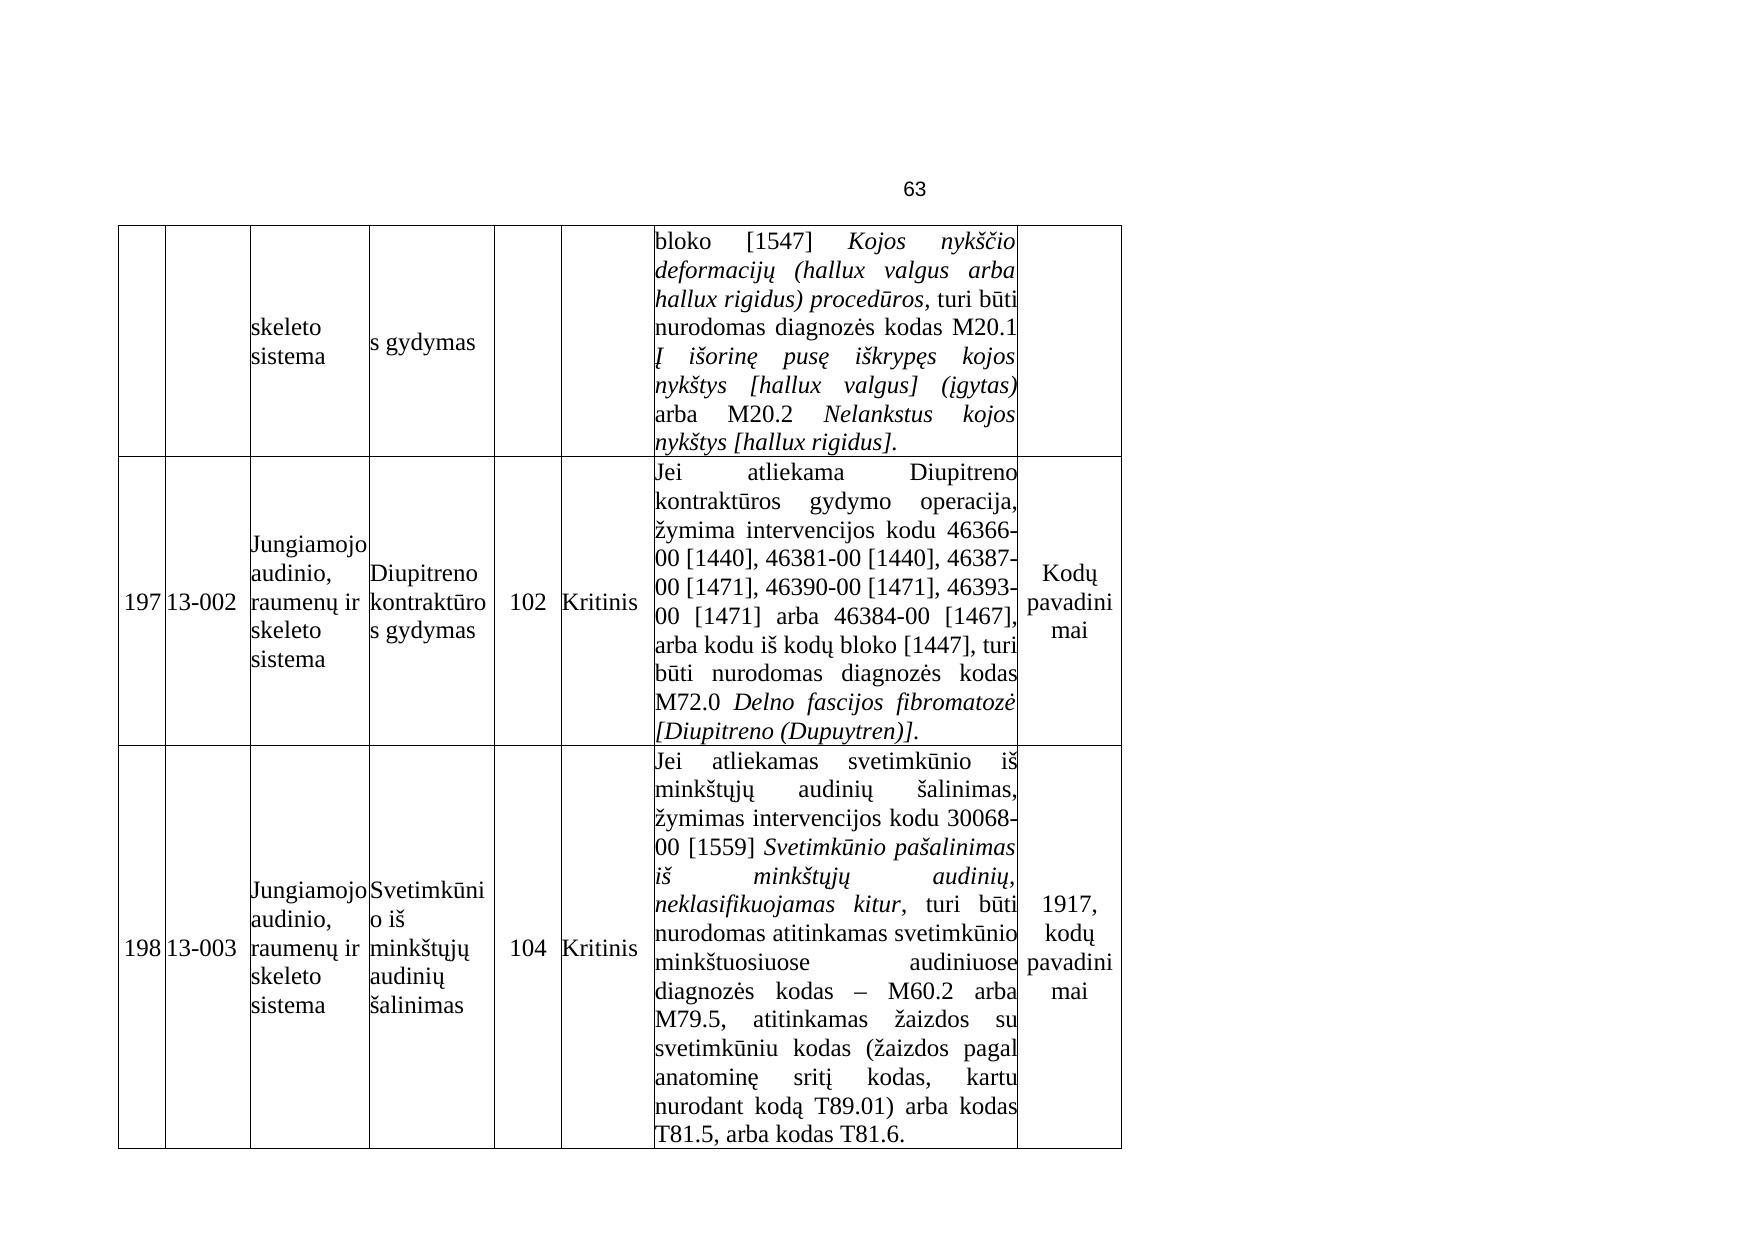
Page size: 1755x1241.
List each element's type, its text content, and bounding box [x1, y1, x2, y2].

table_cell 13-002 [166, 457, 250, 745]
table_cell skeleto sistema [251, 226, 369, 456]
table_cell [166, 226, 250, 456]
table_cell [495, 226, 561, 456]
table_cell Kodų pavadinimai [1018, 457, 1121, 745]
table_cell 197 [119, 457, 165, 745]
table_cell 198 [119, 746, 165, 1148]
table_cell bloko [1547] Kojos nykščio deformacijų (hallux valgus arba hallux rigidus) procedūros, turi būti nurodomas diagnozės kodas M20.1 Į išorinę pusę iškrypęs kojos nykštys [hallux valgus] (įgytas) arba M20.2 Nelankstus kojos nykštys [hallux rigidus]. [655, 226, 1017, 456]
table_cell Kritinis [562, 746, 654, 1148]
table_cell [1018, 226, 1121, 456]
table_cell Jei atliekamas svetimkūnio iš minkštųjų audinių šalinimas, žymimas intervencijos kodu 30068-00 [1559] Svetimkūnio pašalinimas iš minkštųjų audinių, neklasifikuojamas kitur, turi būti nurodomas atitinkamas svetimkūnio minkštuosiuose audiniuose diagnozės kodas – M60.2 arba M79.5, atitinkamas žaizdos su svetimkūniu kodas (žaizdos pagal anatominę sritį kodas, kartu nurodant kodą T89.01) arba kodas T81.5, arba kodas T81.6. [655, 746, 1017, 1148]
table_cell 102 [495, 457, 561, 745]
table_cell Svetimkūnio iš minkštųjų audinių šalinimas [370, 746, 494, 1148]
table_cell 104 [495, 746, 561, 1148]
table_cell Jei atliekama Diupitreno kontraktūros gydymo operacija, žymima intervencijos kodu 46366-00 [1440], 46381-00 [1440], 46387-00 [1471], 46390-00 [1471], 46393-00 [1471] arba 46384-00 [1467], arba kodu iš kodų bloko [1447], turi būti nurodomas diagnozės kodas M72.0 Delno fascijos fibromatozė [Diupitreno (Dupuytren)]. [655, 457, 1017, 745]
table_cell s gydymas [370, 226, 494, 456]
table_cell Jungiamojo audinio, raumenų ir skeleto sistema [251, 746, 369, 1148]
table_cell Diupitreno kontraktūros gydymas [370, 457, 494, 745]
table_cell Kritinis [562, 457, 654, 745]
table_cell [562, 226, 654, 456]
table_cell 13-003 [166, 746, 250, 1148]
table_cell 1917, kodų pavadinimai [1018, 746, 1121, 1148]
table_cell [119, 226, 165, 456]
table_cell Jungiamojo audinio, raumenų ir skeleto sistema [251, 457, 369, 745]
